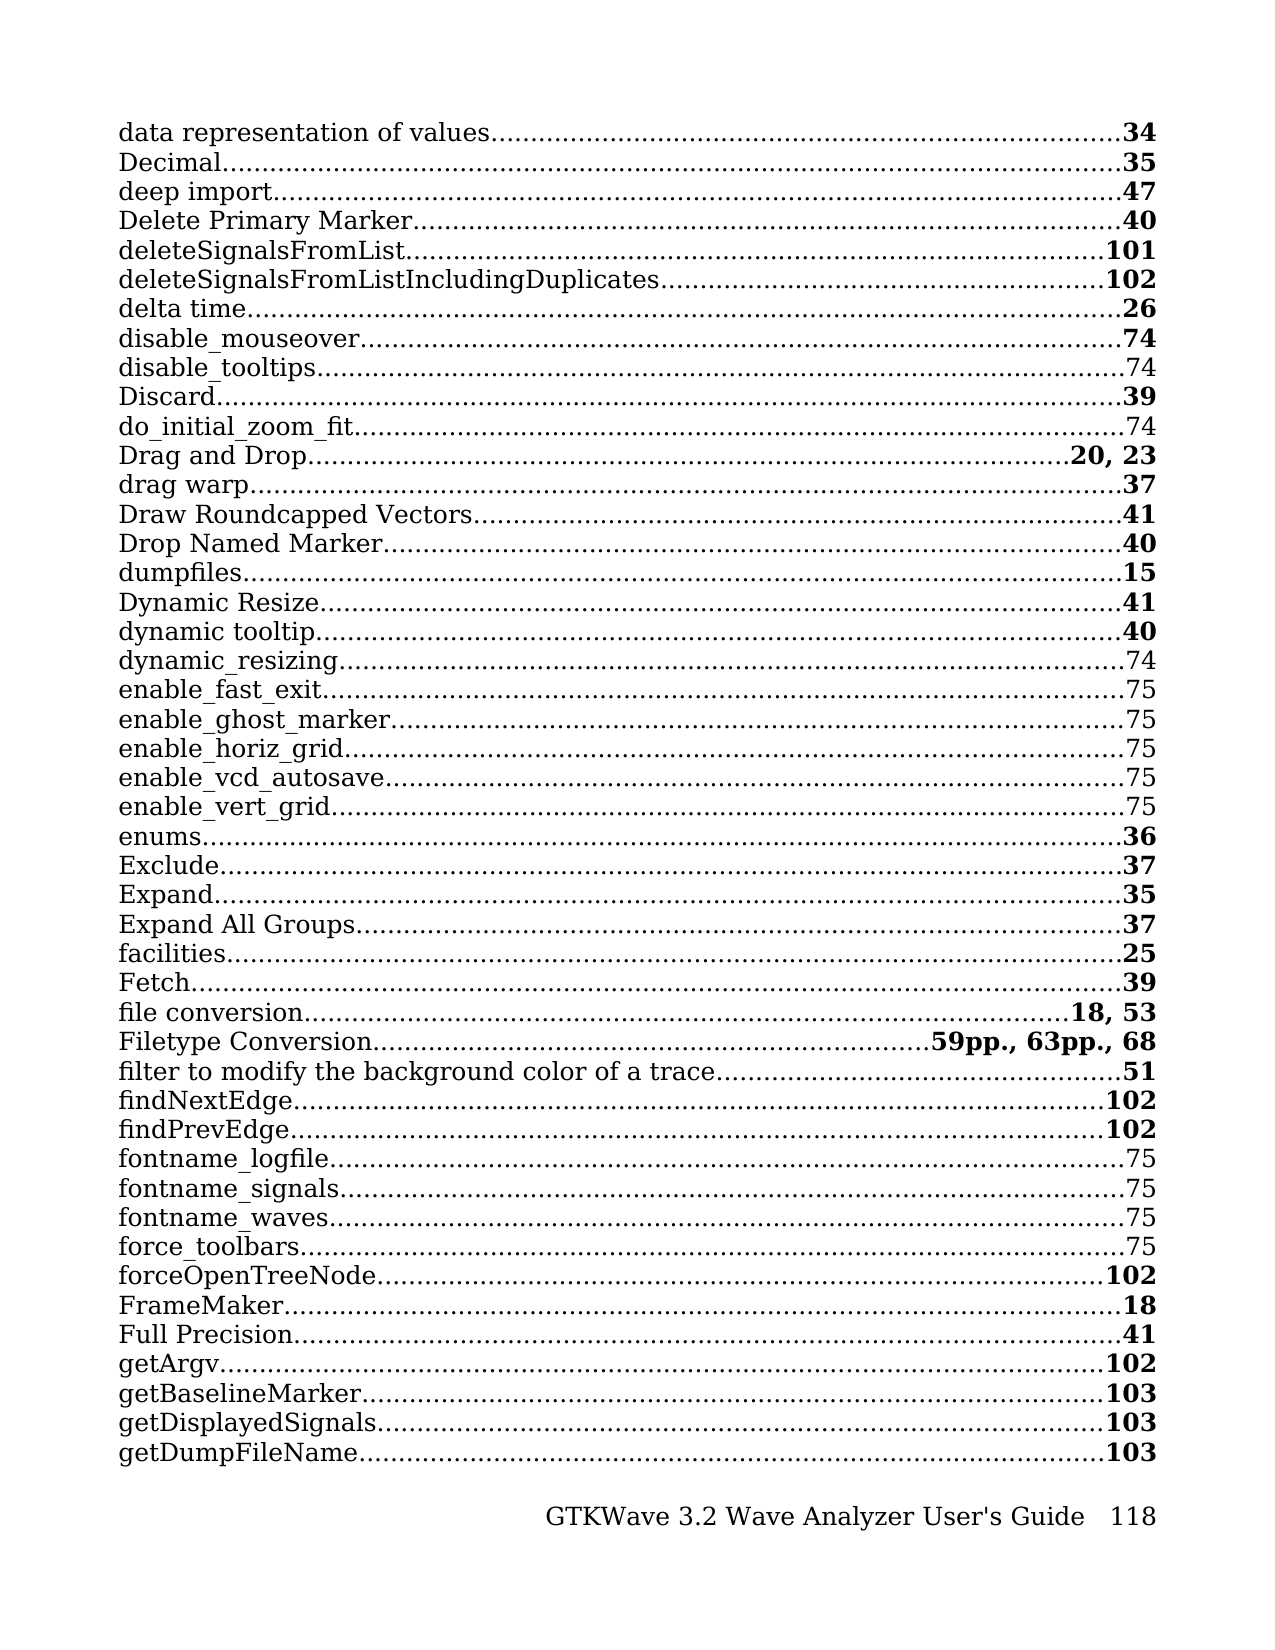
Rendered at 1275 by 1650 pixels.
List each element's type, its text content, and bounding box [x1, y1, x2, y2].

text fontname_waves 75 [118, 1203, 1157, 1232]
text dumpfiles 15 [118, 558, 1157, 588]
text dynamic_resizing 74 [118, 646, 1157, 676]
text enable_vcd_autosave 75 [118, 763, 1157, 792]
text disable_tooltips 74 [118, 353, 1157, 382]
text findNextEdge 102 [118, 1086, 1157, 1115]
text enable_fast_exit 75 [118, 676, 1157, 705]
text Drag and Drop 20, 23 [118, 441, 1157, 470]
text Exclude 37 [118, 851, 1157, 880]
text Expand All Groups 37 [118, 909, 1157, 939]
text Decimal 35 [118, 147, 1157, 177]
text forceOpenTreeNode 102 [118, 1261, 1157, 1291]
text getArgv 102 [118, 1349, 1157, 1379]
text getBaselineMarker 103 [118, 1379, 1157, 1408]
text do_initial_zoom_fit 74 [118, 412, 1157, 441]
text drag warp 37 [118, 470, 1157, 499]
text fontname_logfile 75 [118, 1144, 1157, 1174]
text Drop Named Marker 40 [118, 529, 1157, 558]
text facilities 25 [118, 939, 1157, 968]
text data representation of values 34 [118, 118, 1157, 147]
text dynamic tooltip 40 [118, 617, 1157, 646]
text filter to modify the background color of a trace 51 [118, 1056, 1157, 1086]
text FrameMaker 18 [118, 1291, 1157, 1320]
text enable_horiz_grid 75 [118, 734, 1157, 763]
text enable_vert_grid 75 [118, 792, 1157, 821]
text Dynamic Resize 41 [118, 588, 1157, 617]
text force_toolbars 75 [118, 1232, 1157, 1261]
text Delete Primary Marker 40 [118, 206, 1157, 236]
text enums 36 [118, 821, 1157, 851]
text deleteSignalsFromListIncludingDuplicates 102 [118, 265, 1157, 294]
text getDisplayedSignals 103 [118, 1408, 1157, 1437]
text file conversion 18, 53 [118, 998, 1157, 1027]
text Expand 35 [118, 880, 1157, 909]
text deep import 47 [118, 177, 1157, 206]
text deleteSignalsFromList 101 [118, 236, 1157, 265]
text Filetype Conversion 59pp., 63pp., 68 [118, 1027, 1157, 1056]
text getDumpFileName 103 [118, 1437, 1157, 1467]
text Full Precision 41 [118, 1320, 1157, 1349]
text Fetch 39 [118, 968, 1157, 998]
text Discard 39 [118, 382, 1157, 412]
text disable_mouseover 74 [118, 324, 1157, 353]
text enable_ghost_marker 75 [118, 705, 1157, 734]
text findPrevEdge 102 [118, 1115, 1157, 1144]
text Draw Roundcapped Vectors 41 [118, 499, 1157, 529]
text delta time 26 [118, 294, 1157, 324]
text fontname_signals 75 [118, 1174, 1157, 1203]
